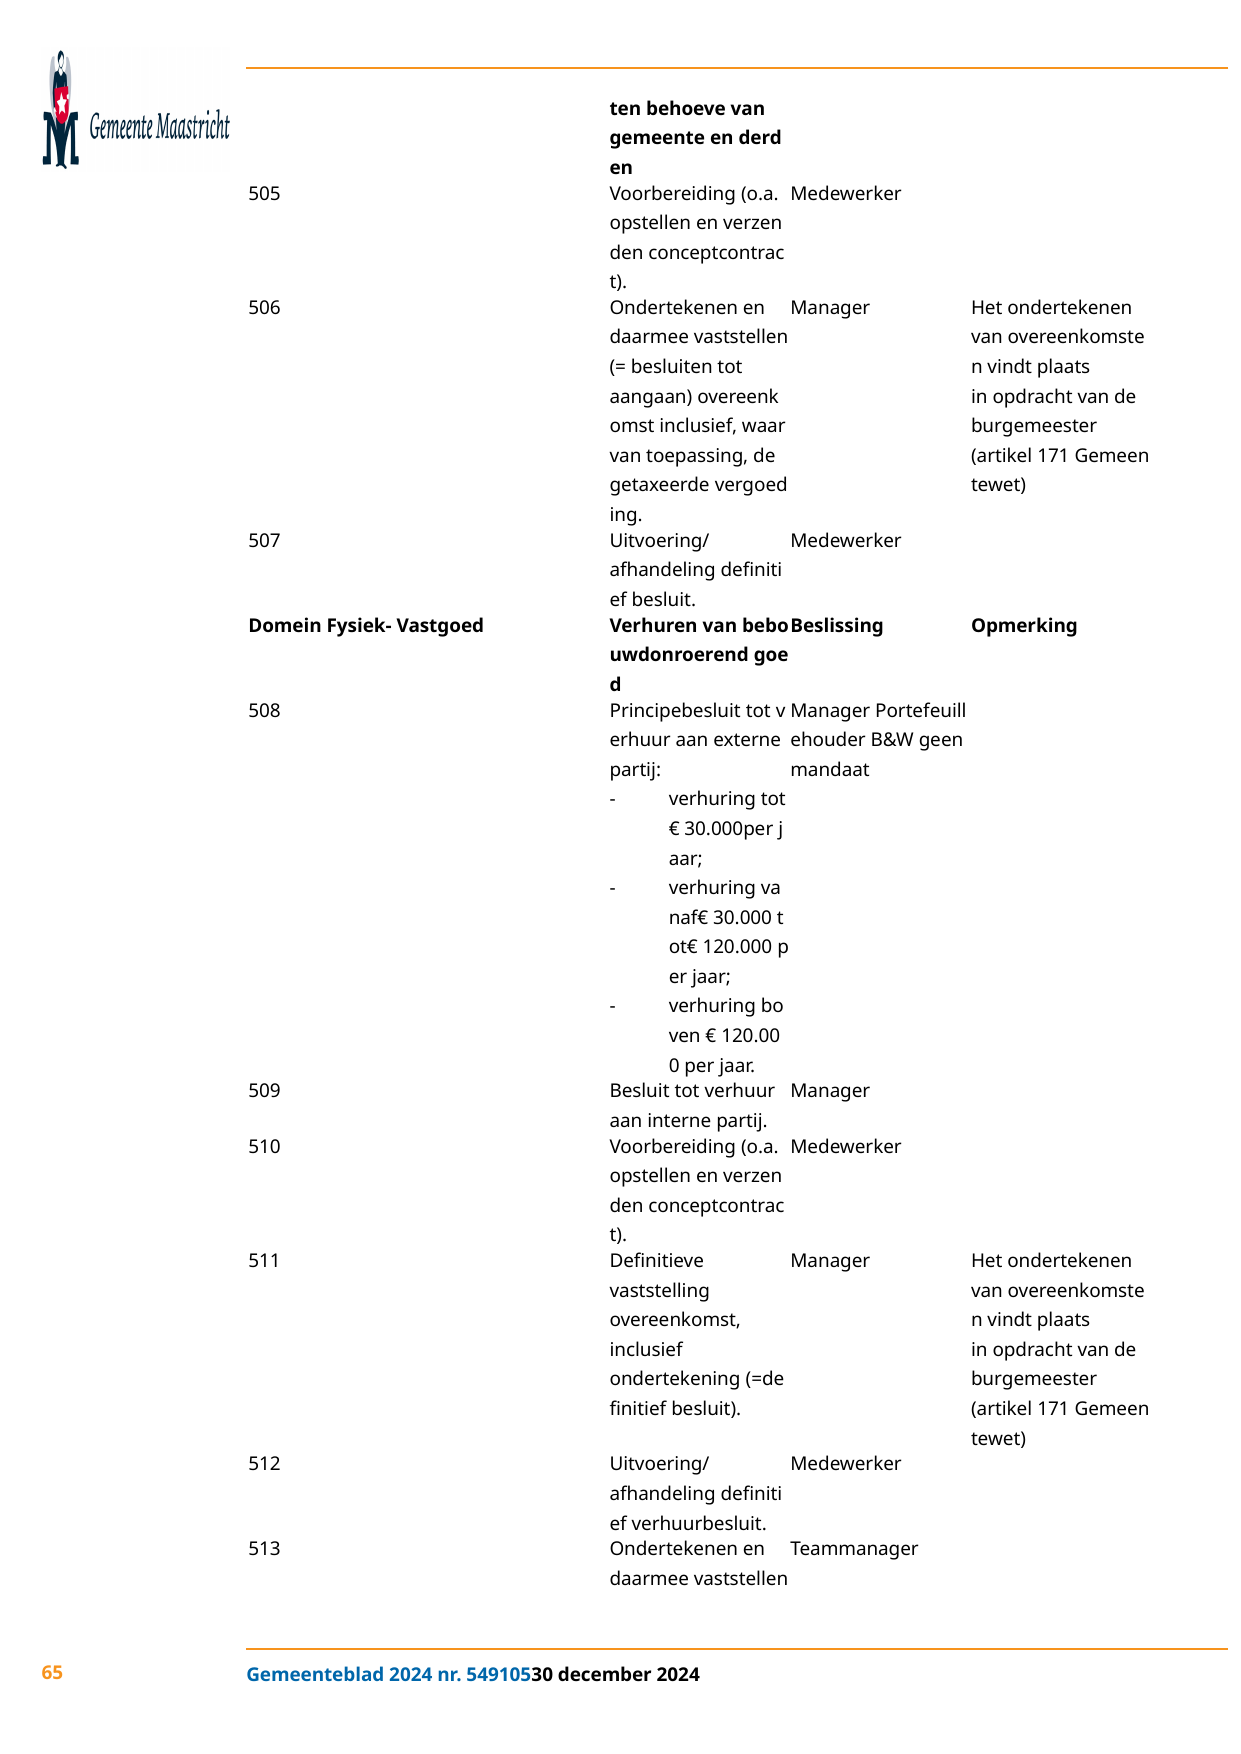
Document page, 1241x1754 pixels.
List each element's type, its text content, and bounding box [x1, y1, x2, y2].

table_cell [971, 527, 1152, 612]
table_cell Medewerker [790, 1133, 971, 1247]
table_cell [429, 1247, 609, 1451]
table_cell 511 [248, 1247, 429, 1451]
table_cell Medewerker [790, 180, 971, 294]
table_cell Domein Fysiek- Vastgoed [248, 612, 609, 697]
table_cell [971, 697, 1152, 1077]
table_cell Manager Portefeuillehouder B&W geen mandaat [790, 697, 971, 1077]
table_cell ten behoeve van gemeente en derden [609, 95, 790, 180]
table_cell [429, 1451, 609, 1535]
table_cell [248, 95, 609, 180]
table_cell [429, 1078, 609, 1133]
table_cell Ondertekenen en daarmee vaststellen (= besluiten tot aangaan) overeenkomst inclusief, waar van toepassing, de getaxeerde vergoeding. [609, 294, 790, 527]
table_cell [429, 697, 609, 1077]
table_cell [971, 1451, 1152, 1535]
table_cell 509 [248, 1078, 429, 1133]
table_cell Manager [790, 1078, 971, 1133]
table_cell Teammanager [790, 1535, 971, 1591]
table_cell [790, 95, 971, 180]
table_cell Uitvoering/afhandeling definitief besluit. [609, 527, 790, 612]
table_cell 507 [248, 527, 429, 612]
table_cell Medewerker [790, 527, 971, 612]
table_cell Principebesluit tot verhuur aan externe partij: verhuring tot € 30.000per jaar; verhuring vanaf€ 30.000 tot€ 120.000 per jaar; verhuring boven € 120.000 per jaar. [609, 697, 790, 1077]
table_cell Manager [790, 1247, 971, 1451]
table_cell [971, 1078, 1152, 1133]
table_cell Definitieve vaststelling overeenkomst, inclusief ondertekening (=definitief besluit). [609, 1247, 790, 1451]
table_cell 505 [248, 180, 429, 294]
table_cell Het ondertekenen van overeenkomsten vindt plaats in opdracht van de burgemeester (artikel 171 Gemeentewet) [971, 1247, 1152, 1451]
table_cell Manager [790, 294, 971, 527]
table_cell [971, 1133, 1152, 1247]
table_cell Ondertekenen en daarmee vaststellen [609, 1535, 790, 1591]
table_cell [429, 527, 609, 612]
table_cell Voorbereiding (o.a. opstellen en verzenden conceptcontract). [609, 1133, 790, 1247]
table_cell [429, 180, 609, 294]
table_cell Voorbereiding (o.a. opstellen en verzenden conceptcontract). [609, 180, 790, 294]
table_cell Beslissing [790, 612, 971, 697]
table_cell Besluit tot verhuur aan interne partij. [609, 1078, 790, 1133]
table_cell 513 [248, 1535, 429, 1591]
table_cell 508 [248, 697, 429, 1077]
table_cell Medewerker [790, 1451, 971, 1535]
table_cell [429, 1133, 609, 1247]
table_cell [971, 180, 1152, 294]
table_cell Opmerking [971, 612, 1152, 697]
table_cell [429, 1535, 609, 1591]
table_cell 512 [248, 1451, 429, 1535]
table_cell Verhuren van bebouwdonroerend goed [609, 612, 790, 697]
table_cell [429, 294, 609, 527]
table_cell [971, 95, 1152, 180]
table_cell Het ondertekenen van overeenkomsten vindt plaats in opdracht van de burgemeester (artikel 171 Gemeentewet) [971, 294, 1152, 527]
table_cell 506 [248, 294, 429, 527]
picture [41, 47, 231, 172]
table_cell 510 [248, 1133, 429, 1247]
table_cell Uitvoering/afhandeling definitief verhuurbesluit. [609, 1451, 790, 1535]
table_cell [971, 1535, 1152, 1591]
